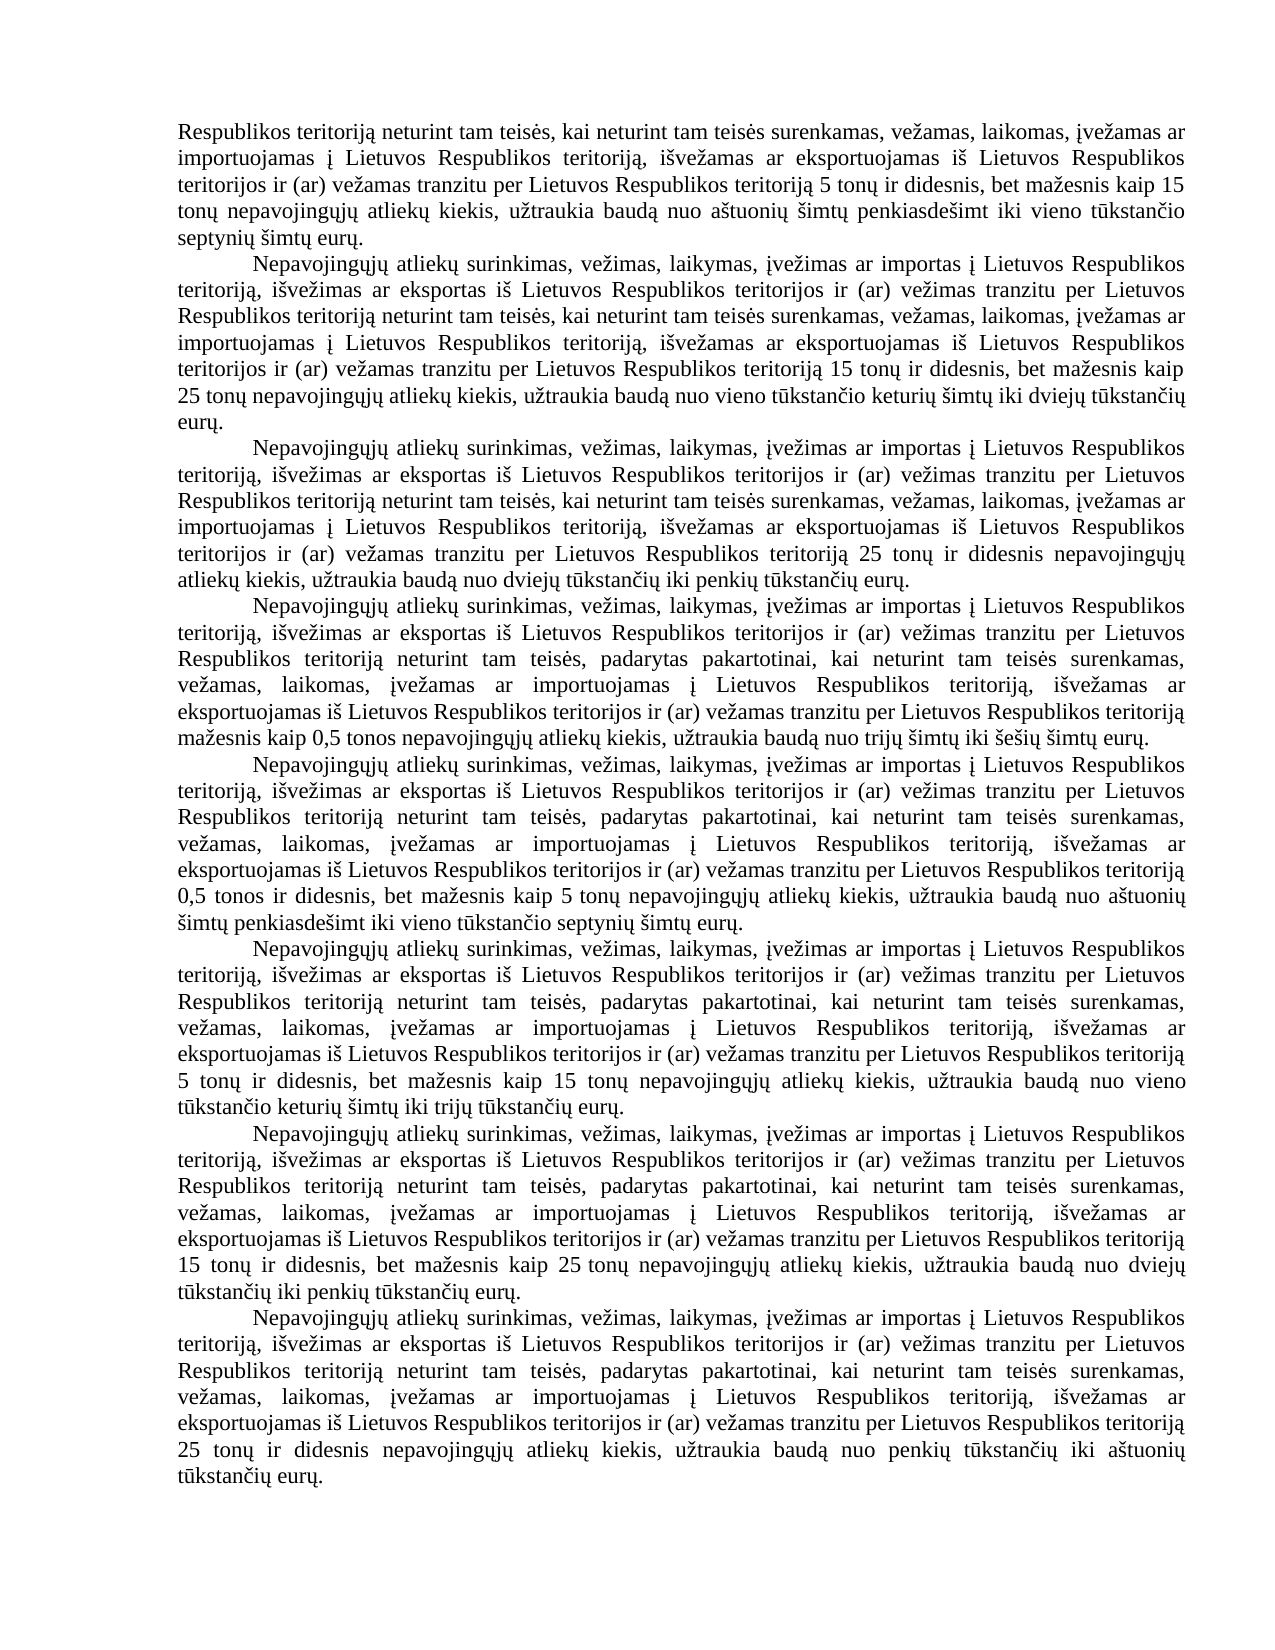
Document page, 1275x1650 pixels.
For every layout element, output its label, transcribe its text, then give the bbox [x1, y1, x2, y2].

text Nepavojingųjų atliekų surinkimas, vežimas, laikymas, įvežimas ar importas į Lietuvos Respublikos teritoriją, išvežimas ar eksportas iš Lietuvos Respublikos teritorijos ir (ar) vežimas tranzitu per Lietuvos Respublikos teritoriją neturint tam teisės, padarytas pakartotinai, kai neturint tam teisės surenkamas, vežamas, laikomas, įvežamas ar importuojamas į Lietuvos Respublikos teritoriją, išvežamas ar eksportuojamas iš Lietuvos Respublikos teritorijos ir (ar) vežamas tranzitu per Lietuvos Respublikos teritoriją 15 tonų ir didesnis, bet mažesnis kaip 25 tonų nepavojingųjų atliekų kiekis, užtraukia baudą nuo dviejų tūkstančių iki penkių tūkstančių eurų. [177, 1119, 1186, 1304]
text Nepavojingųjų atliekų surinkimas, vežimas, laikymas, įvežimas ar importas į Lietuvos Respublikos teritoriją, išvežimas ar eksportas iš Lietuvos Respublikos teritorijos ir (ar) vežimas tranzitu per Lietuvos Respublikos teritoriją neturint tam teisės, padarytas pakartotinai, kai neturint tam teisės surenkamas, vežamas, laikomas, įvežamas ar importuojamas į Lietuvos Respublikos teritoriją, išvežamas ar eksportuojamas iš Lietuvos Respublikos teritorijos ir (ar) vežamas tranzitu per Lietuvos Respublikos teritoriją mažesnis kaip 0,5 tonos nepavojingųjų atliekų kiekis, užtraukia baudą nuo trijų šimtų iki šešių šimtų eurų. [177, 592, 1186, 751]
text Nepavojingųjų atliekų surinkimas, vežimas, laikymas, įvežimas ar importas į Lietuvos Respublikos teritoriją, išvežimas ar eksportas iš Lietuvos Respublikos teritorijos ir (ar) vežimas tranzitu per Lietuvos Respublikos teritoriją neturint tam teisės, padarytas pakartotinai, kai neturint tam teisės surenkamas, vežamas, laikomas, įvežamas ar importuojamas į Lietuvos Respublikos teritoriją, išvežamas ar eksportuojamas iš Lietuvos Respublikos teritorijos ir (ar) vežamas tranzitu per Lietuvos Respublikos teritoriją 25 tonų ir didesnis nepavojingųjų atliekų kiekis, užtraukia baudą nuo penkių tūkstančių iki aštuonių tūkstančių eurų. [177, 1304, 1186, 1488]
text Nepavojingųjų atliekų surinkimas, vežimas, laikymas, įvežimas ar importas į Lietuvos Respublikos teritoriją, išvežimas ar eksportas iš Lietuvos Respublikos teritorijos ir (ar) vežimas tranzitu per Lietuvos Respublikos teritoriją neturint tam teisės, kai neturint tam teisės surenkamas, vežamas, laikomas, įvežamas ar importuojamas į Lietuvos Respublikos teritoriją, išvežamas ar eksportuojamas iš Lietuvos Respublikos teritorijos ir (ar) vežamas tranzitu per Lietuvos Respublikos teritoriją 15 tonų ir didesnis, bet mažesnis kaip 25 tonų nepavojingųjų atliekų kiekis, užtraukia baudą nuo vieno tūkstančio keturių šimtų iki dviejų tūkstančių eurų. [177, 250, 1186, 434]
text Nepavojingųjų atliekų surinkimas, vežimas, laikymas, įvežimas ar importas į Lietuvos Respublikos teritoriją, išvežimas ar eksportas iš Lietuvos Respublikos teritorijos ir (ar) vežimas tranzitu per Lietuvos Respublikos teritoriją neturint tam teisės, kai neturint tam teisės surenkamas, vežamas, laikomas, įvežamas ar importuojamas į Lietuvos Respublikos teritoriją, išvežamas ar eksportuojamas iš Lietuvos Respublikos teritorijos ir (ar) vežamas tranzitu per Lietuvos Respublikos teritoriją 25 tonų ir didesnis nepavojingųjų atliekų kiekis, užtraukia baudą nuo dviejų tūkstančių iki penkių tūkstančių eurų. [177, 434, 1186, 592]
text Nepavojingųjų atliekų surinkimas, vežimas, laikymas, įvežimas ar importas į Lietuvos Respublikos teritoriją, išvežimas ar eksportas iš Lietuvos Respublikos teritorijos ir (ar) vežimas tranzitu per Lietuvos Respublikos teritoriją neturint tam teisės, padarytas pakartotinai, kai neturint tam teisės surenkamas, vežamas, laikomas, įvežamas ar importuojamas į Lietuvos Respublikos teritoriją, išvežamas ar eksportuojamas iš Lietuvos Respublikos teritorijos ir (ar) vežamas tranzitu per Lietuvos Respublikos teritoriją 5 tonų ir didesnis, bet mažesnis kaip 15 tonų nepavojingųjų atliekų kiekis, užtraukia baudą nuo vieno tūkstančio keturių šimtų iki trijų tūkstančių eurų. [177, 935, 1186, 1119]
text Nepavojingųjų atliekų surinkimas, vežimas, laikymas, įvežimas ar importas į Lietuvos Respublikos teritoriją, išvežimas ar eksportas iš Lietuvos Respublikos teritorijos ir (ar) vežimas tranzitu per Lietuvos Respublikos teritoriją neturint tam teisės, padarytas pakartotinai, kai neturint tam teisės surenkamas, vežamas, laikomas, įvežamas ar importuojamas į Lietuvos Respublikos teritoriją, išvežamas ar eksportuojamas iš Lietuvos Respublikos teritorijos ir (ar) vežamas tranzitu per Lietuvos Respublikos teritoriją 0,5 tonos ir didesnis, bet mažesnis kaip 5 tonų nepavojingųjų atliekų kiekis, užtraukia baudą nuo aštuonių šimtų penkiasdešimt iki vieno tūkstančio septynių šimtų eurų. [177, 751, 1186, 935]
text Respublikos teritoriją neturint tam teisės, kai neturint tam teisės surenkamas, vežamas, laikomas, įvežamas ar importuojamas į Lietuvos Respublikos teritoriją, išvežamas ar eksportuojamas iš Lietuvos Respublikos teritorijos ir (ar) vežamas tranzitu per Lietuvos Respublikos teritoriją 5 tonų ir didesnis, bet mažesnis kaip 15 tonų nepavojingųjų atliekų kiekis, užtraukia baudą nuo aštuonių šimtų penkiasdešimt iki vieno tūkstančio septynių šimtų eurų. [177, 118, 1186, 250]
